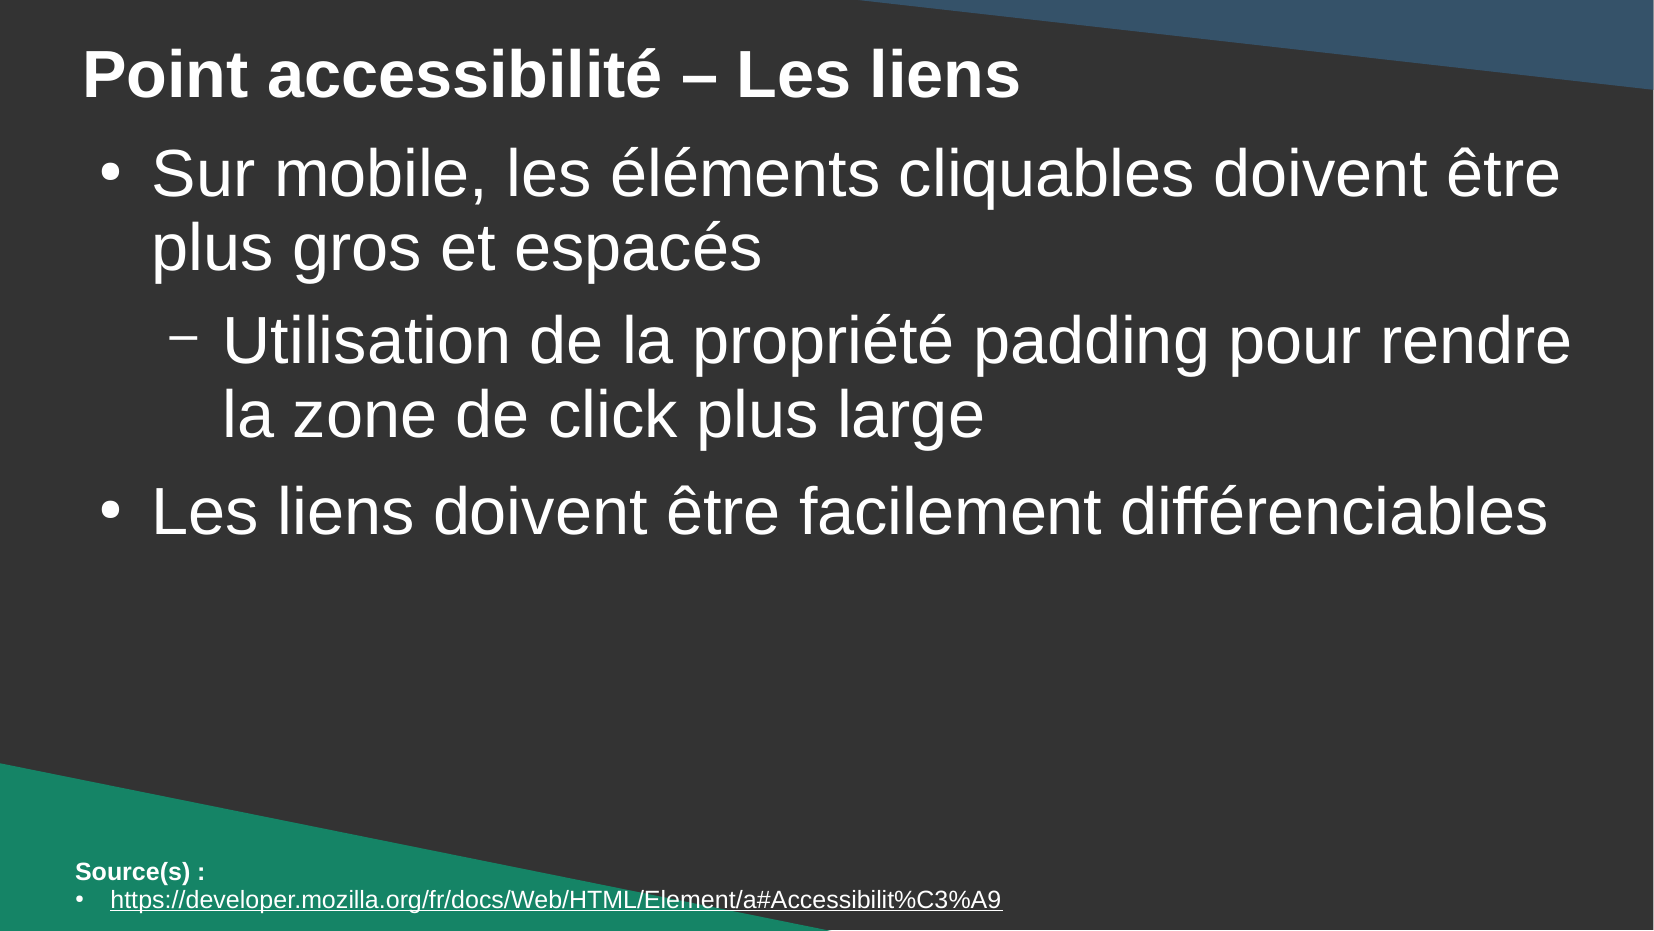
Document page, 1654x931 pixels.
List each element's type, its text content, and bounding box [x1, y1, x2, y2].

list Sur mobile, les éléments cliquables doivent être plus gros et espacés Utilisation de la propriété padding pour rendre la zone de click plus large Les liens doivent être facilement différenciables [80, 135, 1605, 815]
title Point accessibilité – Les liens [82, 37, 1571, 122]
text_box [858, 0, 1654, 90]
text_box Source(s) : https://developer.mozilla.org/fr/docs/Web/HTML/Element/a#Accessibilit%C3%A9 [60, 850, 1546, 931]
text_box [0, 763, 430, 931]
